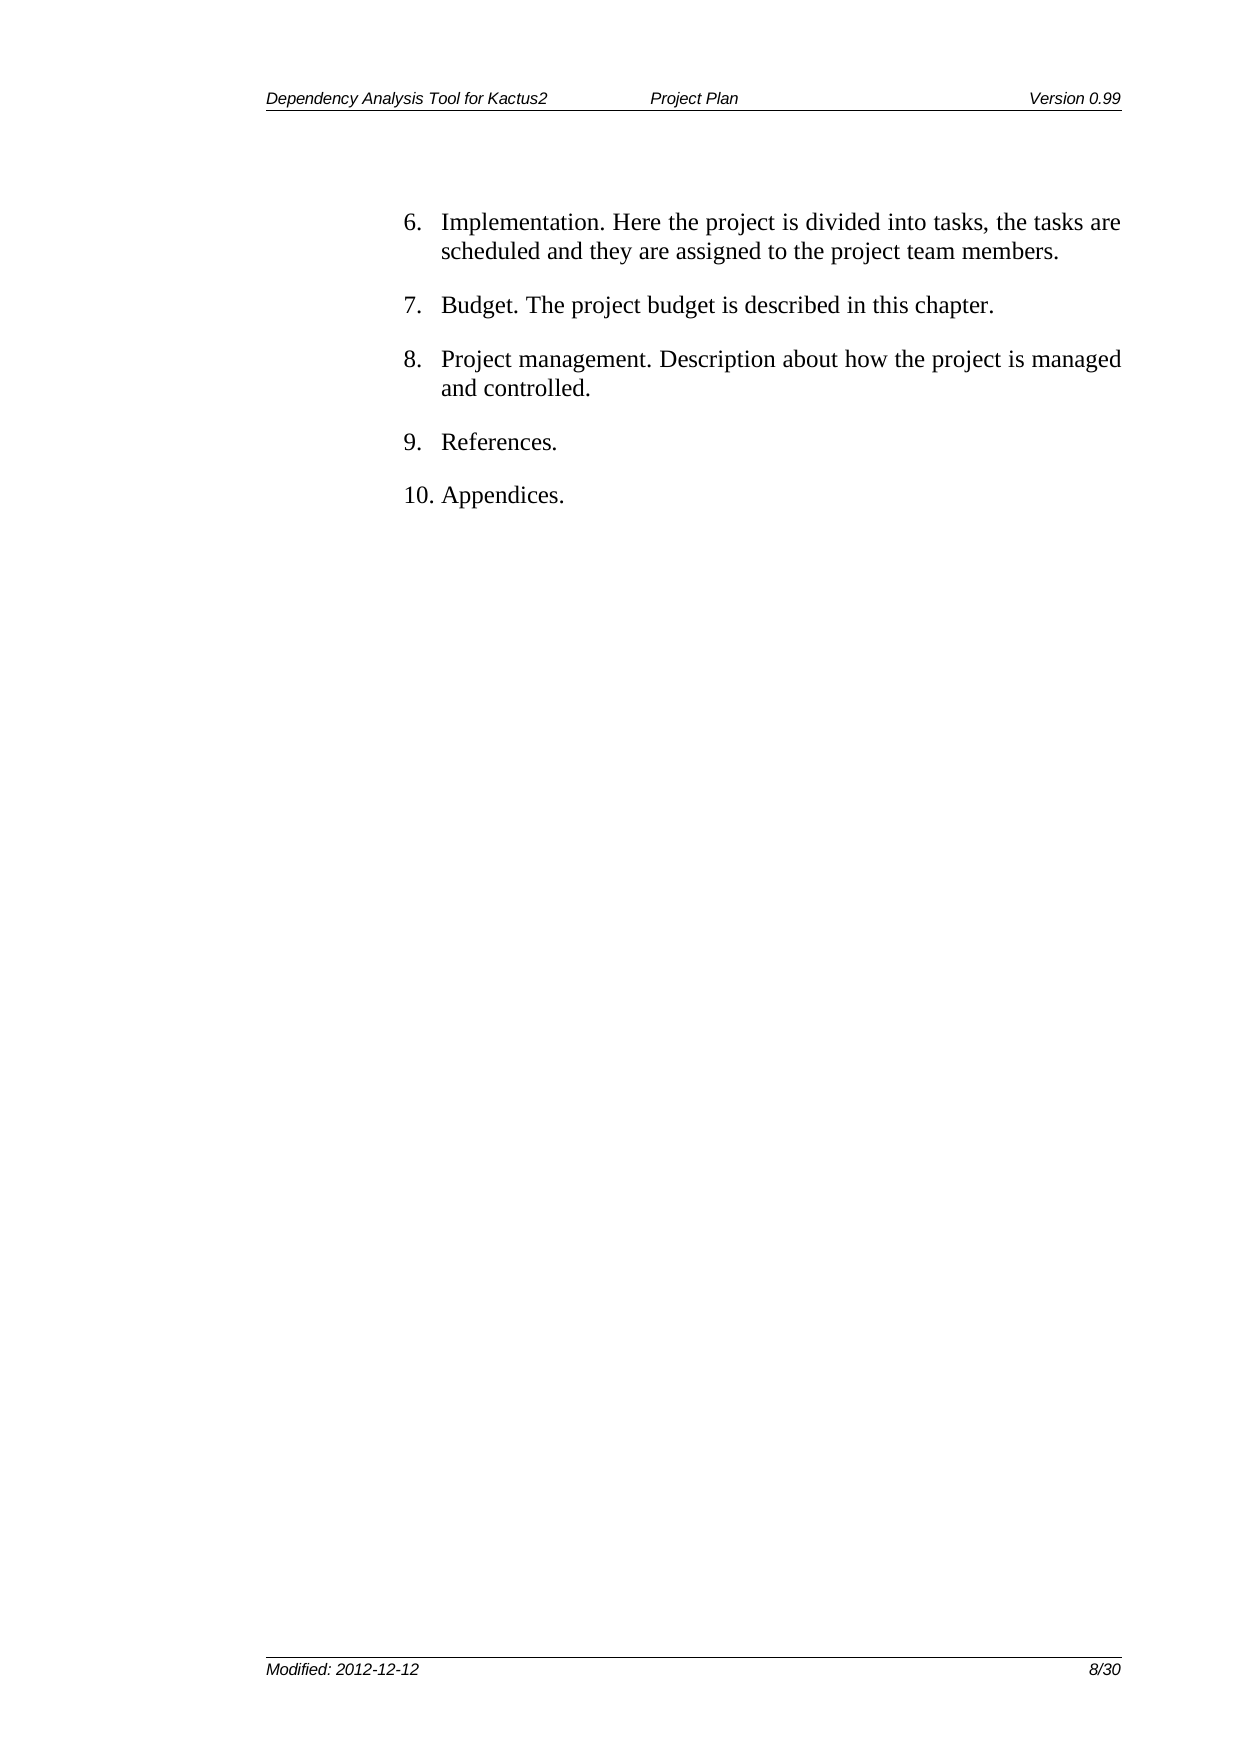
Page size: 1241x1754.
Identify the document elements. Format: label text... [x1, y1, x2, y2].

list References. [403, 426, 1122, 456]
list Budget. The project budget is described in this chapter. [403, 290, 1122, 319]
list Appendices. [403, 480, 1122, 509]
list Project management. Description about how the project is managed and controlled. [403, 343, 1122, 402]
list Implementation. Here the project is divided into tasks, the tasks are scheduled and they are assigned to the project team members. [403, 207, 1122, 265]
